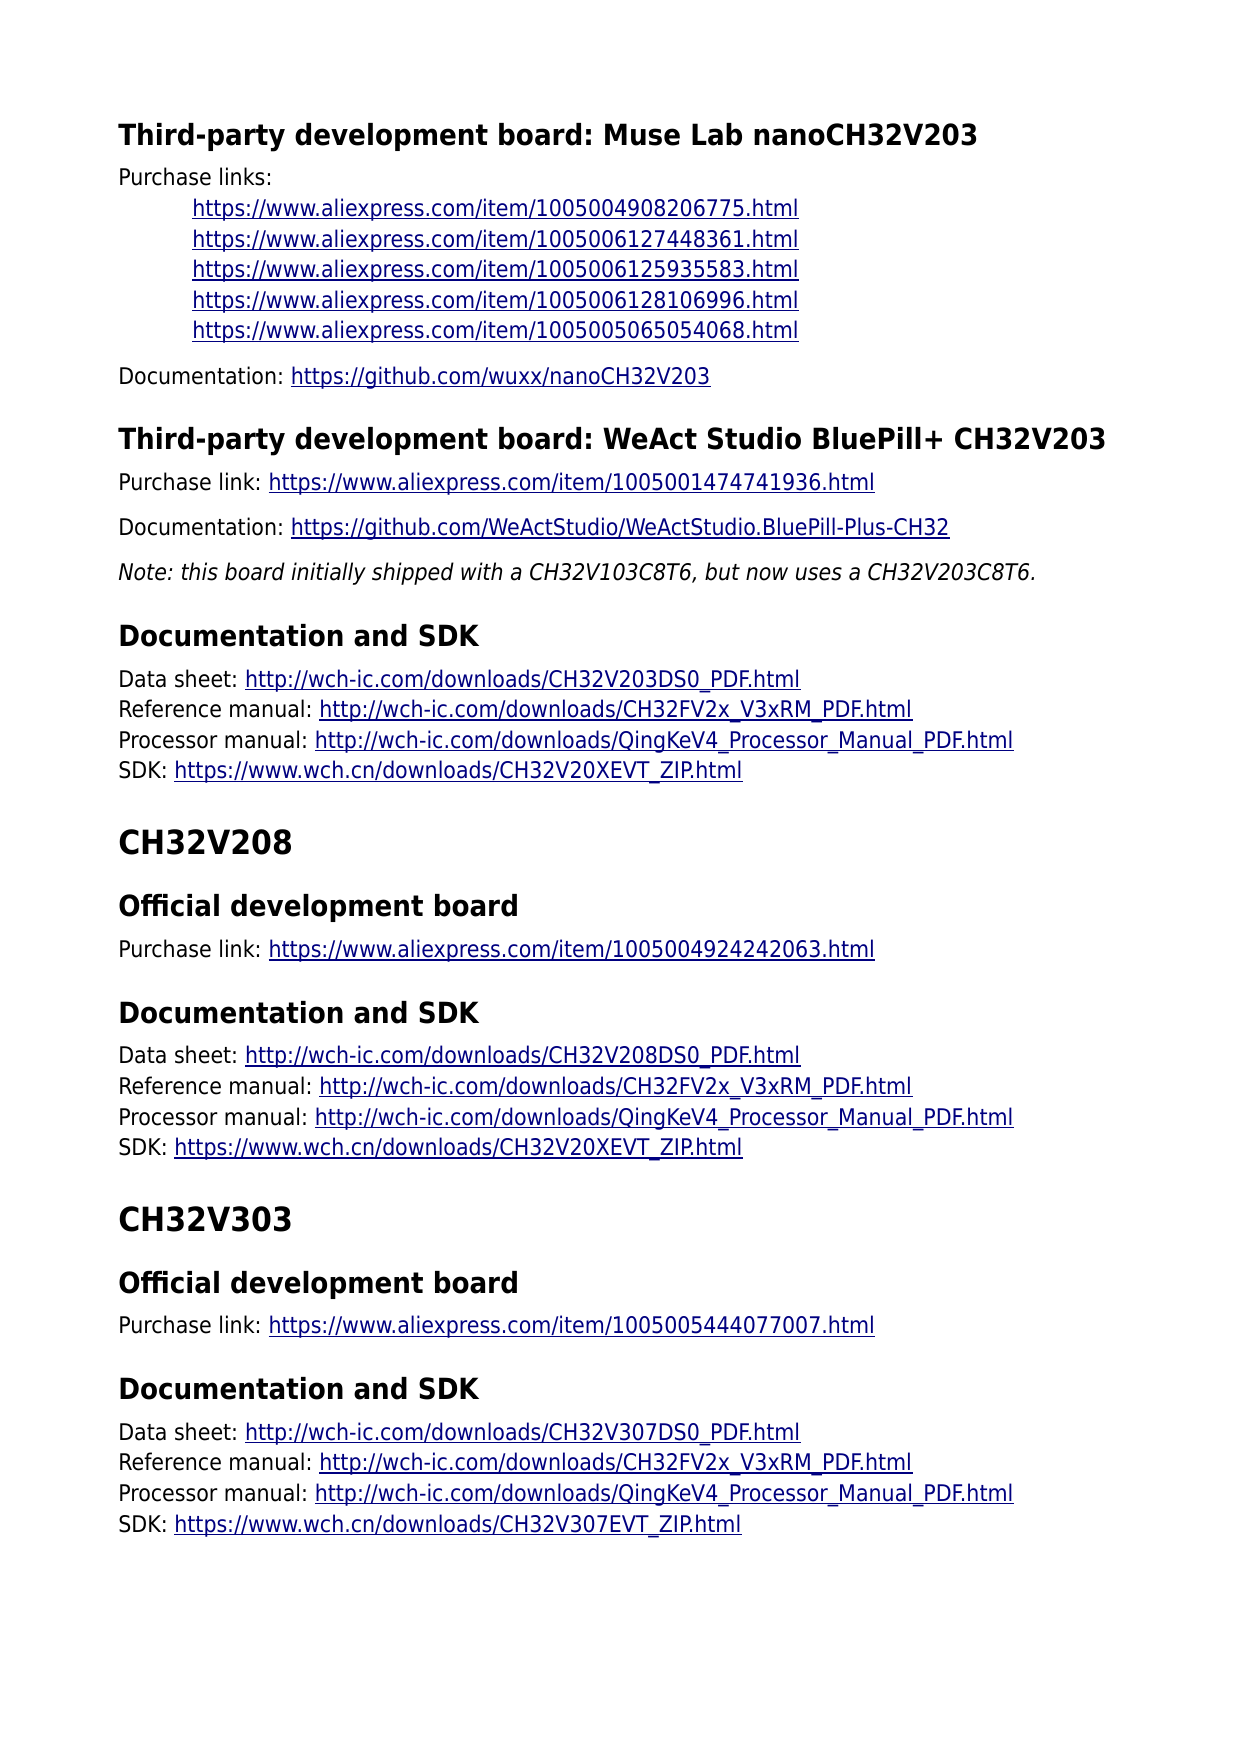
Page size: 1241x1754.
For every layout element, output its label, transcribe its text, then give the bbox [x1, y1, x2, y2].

text https://www.aliexpress.com/item/1005006127448361.html [192, 226, 1122, 252]
text Purchase link: https://www.aliexpress.com/item/1005004924242063.html [118, 936, 1122, 963]
text Data sheet: http://wch-ic.com/downloads/CH32V203DS0_PDF.html [118, 666, 1122, 692]
subtitle Documentation and SDK [118, 619, 1122, 653]
subtitle CH32V208 [118, 824, 1122, 863]
text SDK: https://www.wch.cn/downloads/CH32V307EVT_ZIP.html [118, 1511, 1122, 1537]
subtitle Official development board [118, 890, 1122, 924]
text Processor manual: http://wch-ic.com/downloads/QingKeV4_Processor_Manual_PDF.html [118, 1480, 1122, 1507]
text SDK: https://www.wch.cn/downloads/CH32V20XEVT_ZIP.html [118, 758, 1122, 784]
text Processor manual: http://wch-ic.com/downloads/QingKeV4_Processor_Manual_PDF.html [118, 1104, 1122, 1130]
text Reference manual: http://wch-ic.com/downloads/CH32FV2x_V3xRM_PDF.html [118, 1073, 1122, 1100]
subtitle Documentation and SDK [118, 1372, 1122, 1406]
text https://www.aliexpress.com/item/1005005065054068.html [192, 318, 1122, 344]
text Note: this board initially shipped with a CH32V103C8T6, but now uses a CH32V203C8T6. [118, 559, 1122, 586]
text Processor manual: http://wch-ic.com/downloads/QingKeV4_Processor_Manual_PDF.html [118, 727, 1122, 754]
text SDK: https://www.wch.cn/downloads/CH32V20XEVT_ZIP.html [118, 1134, 1122, 1161]
subtitle Documentation and SDK [118, 996, 1122, 1030]
text Reference manual: http://wch-ic.com/downloads/CH32FV2x_V3xRM_PDF.html [118, 1449, 1122, 1476]
text https://www.aliexpress.com/item/1005004908206775.html [192, 195, 1122, 222]
text Reference manual: http://wch-ic.com/downloads/CH32FV2x_V3xRM_PDF.html [118, 696, 1122, 723]
text Purchase links: [118, 164, 1122, 191]
text Documentation: https://github.com/WeActStudio/WeActStudio.BluePill-Plus-CH32 [118, 514, 1122, 541]
text Data sheet: http://wch-ic.com/downloads/CH32V208DS0_PDF.html [118, 1042, 1122, 1069]
text Purchase link: https://www.aliexpress.com/item/1005001474741936.html [118, 469, 1122, 496]
subtitle CH32V303 [118, 1200, 1122, 1239]
subtitle Third-party development board: Muse Lab nanoCH32V203 [118, 118, 1122, 152]
subtitle Third-party development board: WeAct Studio BluePill+ CH32V203 [118, 423, 1122, 457]
text Documentation: https://github.com/wuxx/nanoCH32V203 [118, 363, 1122, 389]
text Data sheet: http://wch-ic.com/downloads/CH32V307DS0_PDF.html [118, 1419, 1122, 1446]
text https://www.aliexpress.com/item/1005006125935583.html [192, 256, 1122, 283]
text Purchase link: https://www.aliexpress.com/item/1005005444077007.html [118, 1313, 1122, 1339]
subtitle Official development board [118, 1266, 1122, 1300]
text https://www.aliexpress.com/item/1005006128106996.html [192, 287, 1122, 314]
